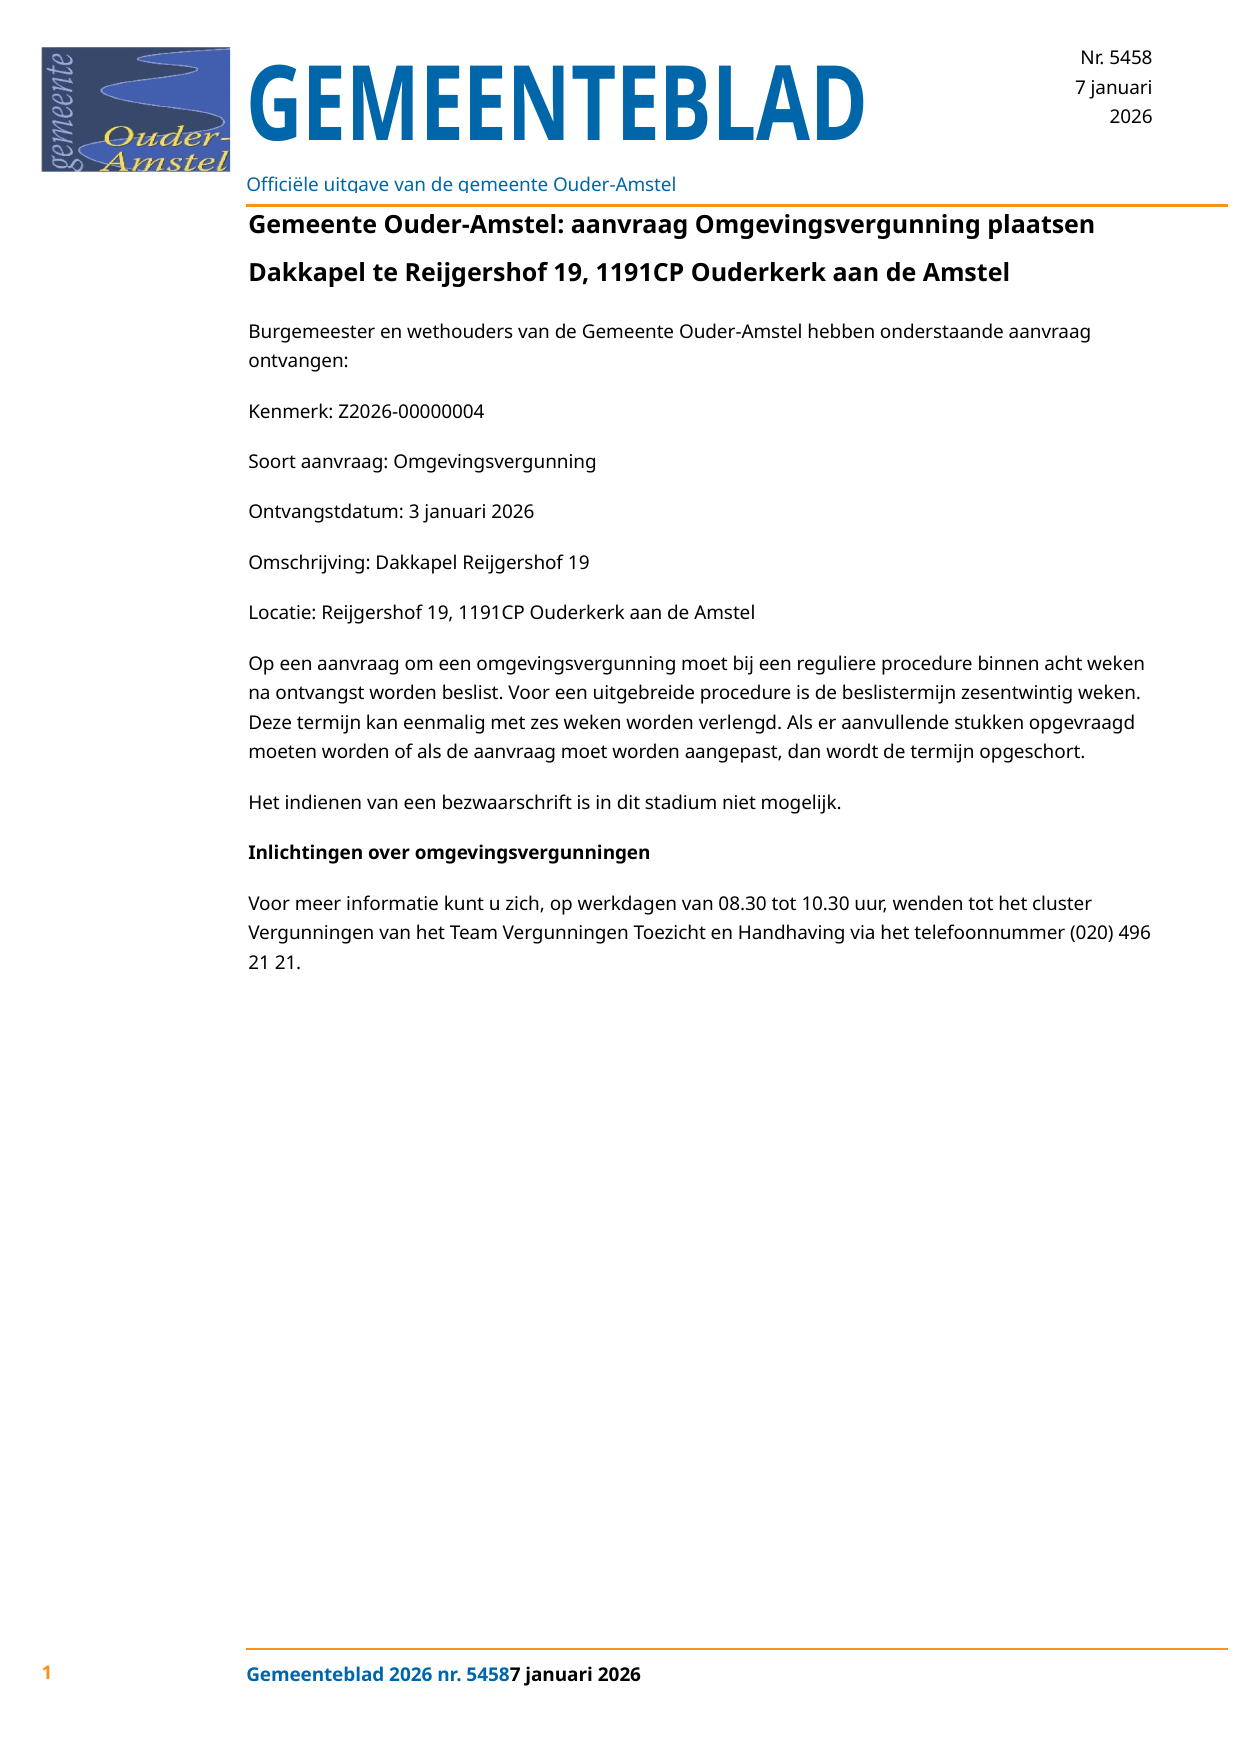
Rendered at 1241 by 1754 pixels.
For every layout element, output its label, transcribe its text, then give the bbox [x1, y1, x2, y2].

text Soort aanvraag: Omgevingsvergunning [248, 448, 1152, 474]
text Ontvangstdatum: 3 januari 2026 [248, 499, 1152, 524]
picture [41, 47, 231, 172]
text Het indienen van een bezwaarschrift is in dit stadium niet mogelijk. [248, 789, 1152, 815]
text Op een aanvraag om een omgevingsvergunning moet bij een reguliere procedure binnen acht weken na ontvangst worden beslist. Voor een uitgebreide procedure is de beslistermijn zesentwintig weken. Deze termijn kan eenmalig met zes weken worden verlengd. Als er aanvullende stukken opgevraagd moeten worden of als de aanvraag moet worden aangepast, dan wordt de termijn opgeschort. [248, 650, 1152, 764]
text Gemeente Ouder-Amstel: aanvraag Omgevingsvergunning plaatsen Dakkapel te Reijgershof 19, 1191CP Ouderkerk aan de Amstel [248, 207, 1152, 288]
text Kenmerk: Z2026-00000004 [248, 398, 1152, 424]
text Omschrijving: Dakkapel Reijgershof 19 [248, 549, 1152, 575]
text Inlichtingen over omgevingsvergunningen [248, 839, 1152, 865]
text Voor meer informatie kunt u zich, op werkdagen van 08.30 tot 10.30 uur, wenden tot het cluster Vergunningen van het Team Vergunningen Toezicht en Handhaving via het telefoonnummer (020) 496 21 21. [248, 890, 1152, 975]
text Burgemeester en wethouders van de Gemeente Ouder-Amstel hebben onderstaande aanvraag ontvangen: [248, 318, 1152, 373]
text Locatie: Reijgershof 19, 1191CP Ouderkerk aan de Amstel [248, 599, 1152, 625]
